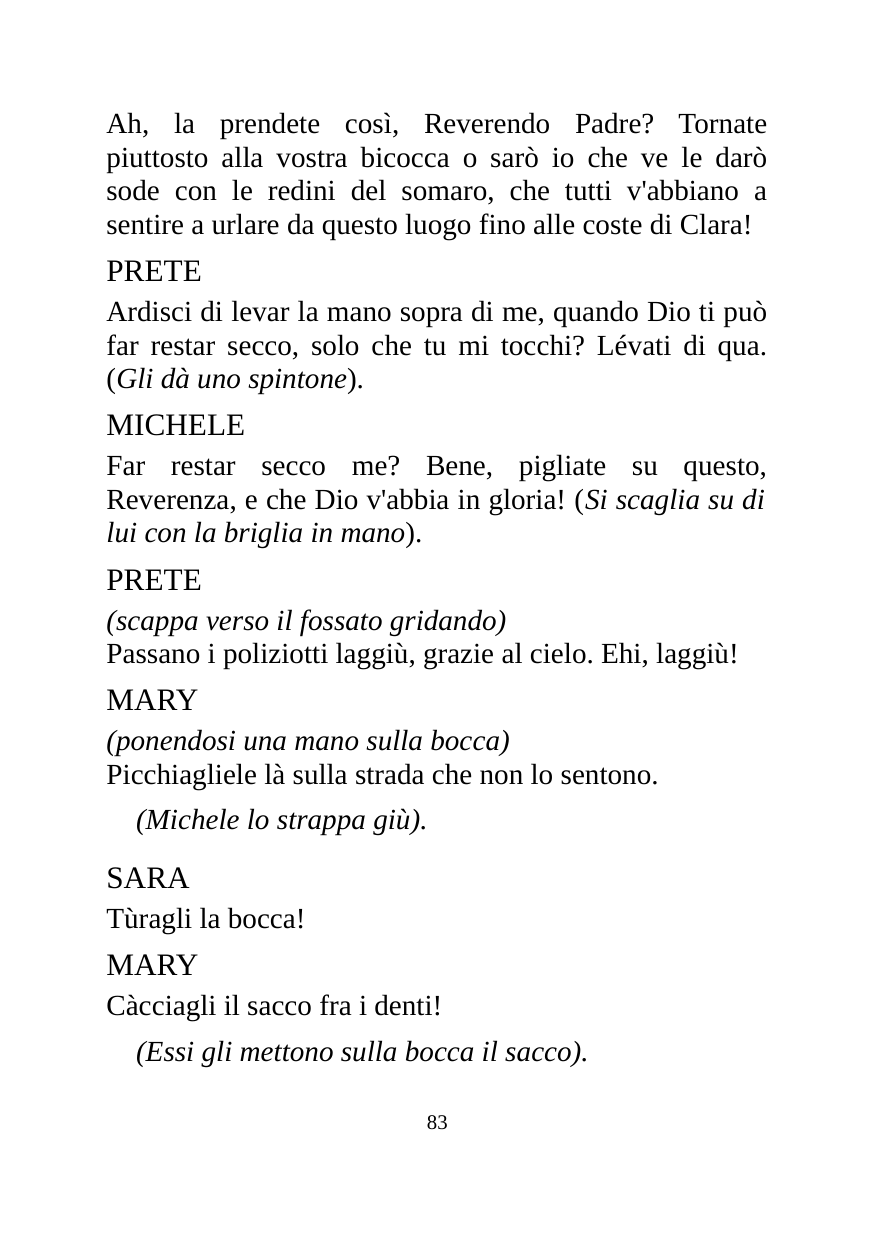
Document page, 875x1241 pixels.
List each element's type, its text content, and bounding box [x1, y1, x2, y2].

text SARA [106, 859, 768, 895]
text Tùragli la bocca! [106, 901, 768, 935]
text (scappa verso il fossato gridando) [106, 603, 768, 636]
text Passano i poliziotti laggiù, grazie al cielo. Ehi, laggiù! [106, 636, 768, 670]
text Ardisci di levar la mano sopra di me, quando Dio ti può far restar secco, solo che tu mi tocchi? Lévati di qua. (Gli dà uno spintone). [106, 294, 768, 395]
text Far restar secco me? Bene, pigliate su questo, Reverenza, e che Dio v'abbia in gloria! (Si scaglia su di lui con la briglia in mano). [106, 448, 768, 549]
text (ponendosi una mano sulla bocca) [106, 723, 768, 757]
text (Essi gli mettono sulla bocca il sacco). [106, 1034, 768, 1067]
text Ah, la prendete così, Reverendo Padre? Tornate piuttosto alla vostra bicocca o sarò io che ve le darò sode con le redini del somaro, che tutti v'abbiano a sentire a urlare da questo luogo fino alle coste di Clara! [106, 106, 768, 240]
text MARY [106, 946, 768, 982]
text MICHELE [106, 406, 768, 442]
text Càcciagli il sacco fra i denti! [106, 988, 768, 1022]
text Picchiagliele là sulla strada che non lo sentono. [106, 757, 768, 790]
text (Michele lo strappa giù). [106, 802, 768, 836]
text MARY [106, 681, 768, 717]
text PRETE [106, 252, 768, 288]
text PRETE [106, 561, 768, 597]
